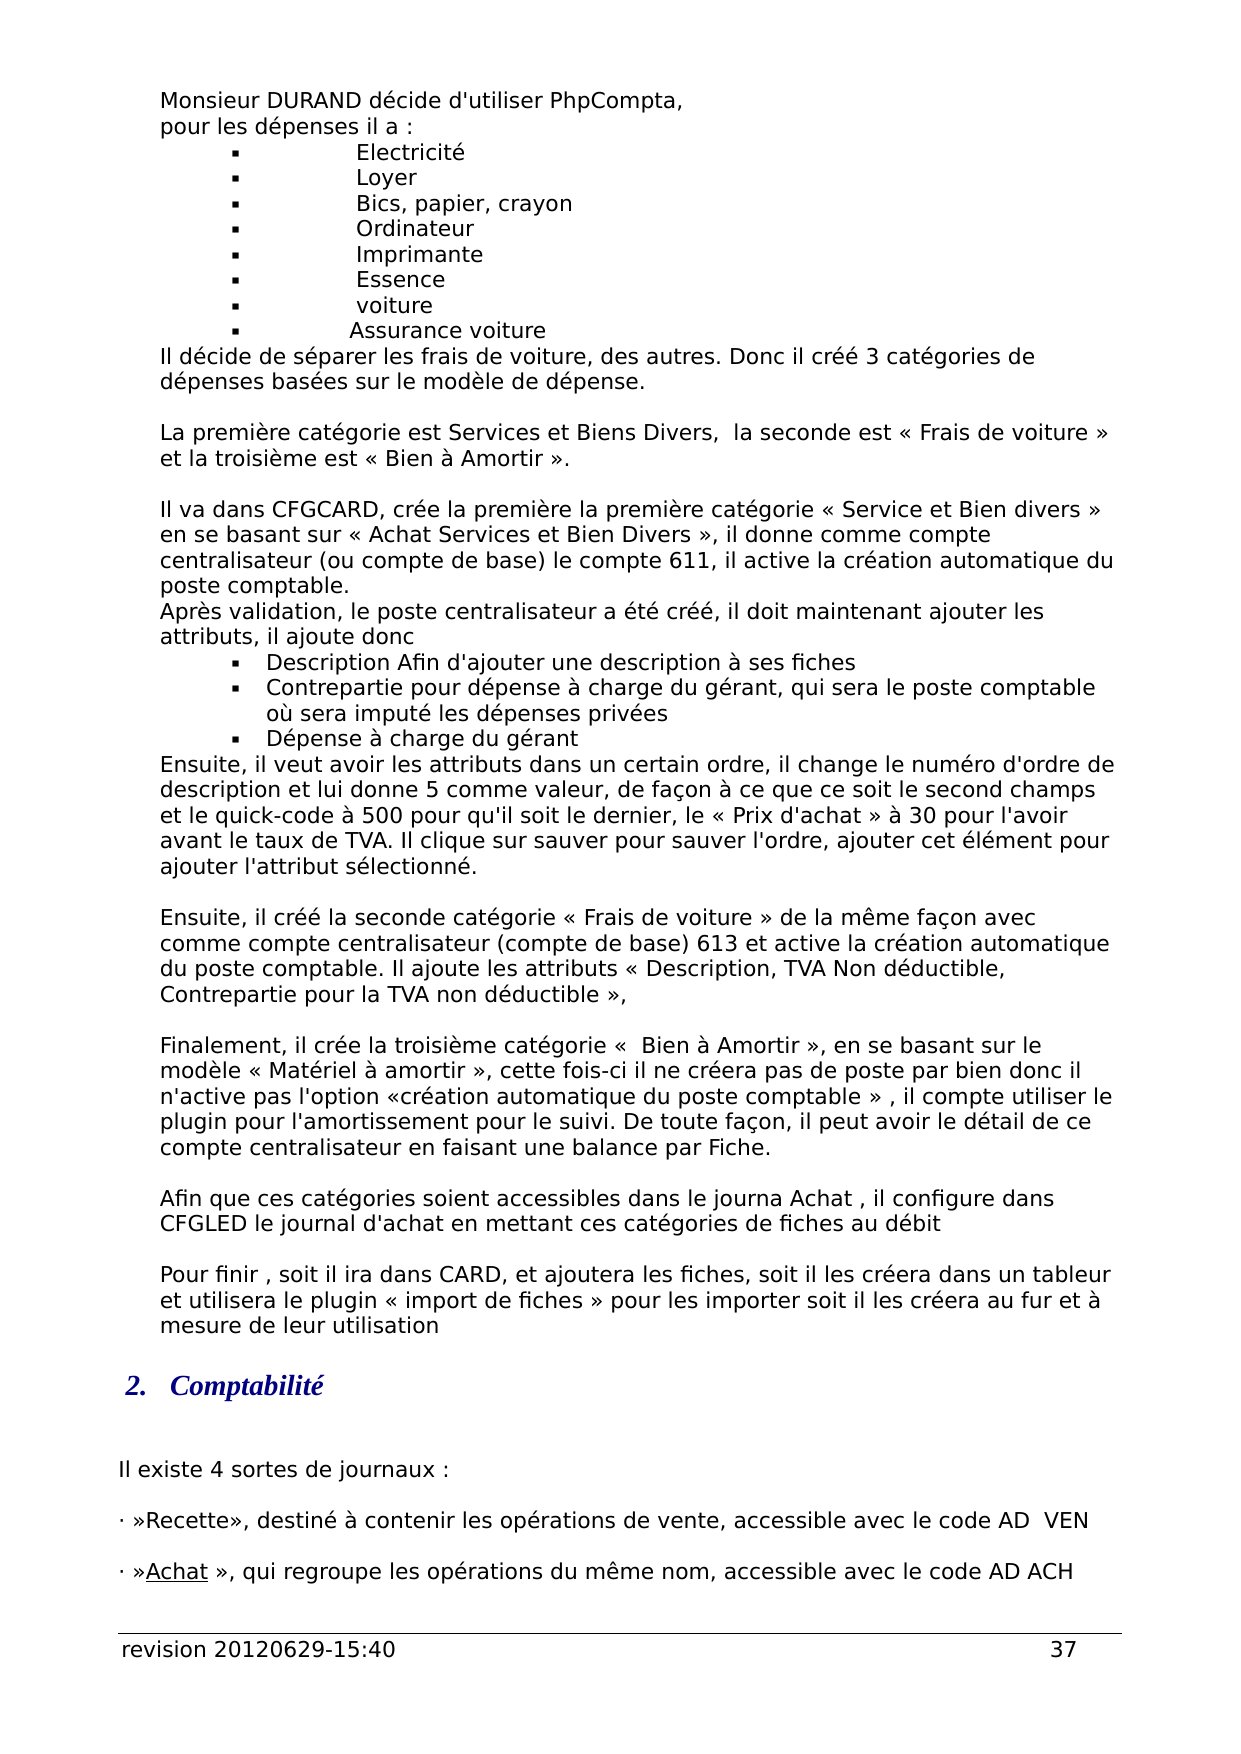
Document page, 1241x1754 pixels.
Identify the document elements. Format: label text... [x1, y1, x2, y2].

list Electricité [228, 139, 1122, 165]
list Bics, papier, crayon [228, 191, 1122, 216]
list Description Afin d'ajouter une description à ses fiches [228, 650, 1122, 676]
text · »Recette», destiné à contenir les opérations de vente, accessible avec le code AD VEN [118, 1508, 1122, 1534]
text Il décide de séparer les frais de voiture, des autres. Donc il créé 3 catégories de dépenses basées sur le modèle de dépense. [159, 344, 1122, 395]
list Essence [228, 267, 1122, 293]
text Il existe 4 sortes de journaux : [118, 1457, 1122, 1483]
text Ensuite, il créé la seconde catégorie « Frais de voiture » de la même façon avec comme compte centralisateur (compte de base) 613 et active la création automatique du poste comptable. Il ajoute les attributs « Description, TVA Non déductible, Contrepartie pour la TVA non déductible », [159, 905, 1122, 1007]
list Dépense à charge du gérant [228, 727, 1122, 752]
subtitle Comptabilité [118, 1368, 1122, 1402]
text pour les dépenses il a : [159, 114, 1122, 139]
text Finalement, il crée la troisième catégorie « Bien à Amortir », en se basant sur le modèle « Matériel à amortir », cette fois-ci il ne créera pas de poste par bien donc il n'active pas l'option «création automatique du poste comptable » , il compte utiliser le plugin pour l'amortissement pour le suivi. De toute façon, il peut avoir le détail de ce compte centralisateur en faisant une balance par Fiche. [159, 1033, 1122, 1160]
list Assurance voiture [228, 318, 1122, 344]
text Pour finir , soit il ira dans CARD, et ajoutera les fiches, soit il les créera dans un tableur et utilisera le plugin « import de fiches » pour les importer soit il les créera au fur et à mesure de leur utilisation [159, 1262, 1122, 1339]
list Ordinateur [228, 216, 1122, 242]
text La première catégorie est Services et Biens Divers, la seconde est « Frais de voiture » et la troisième est « Bien à Amortir ». [159, 420, 1122, 471]
text Il va dans CFGCARD, crée la première la première catégorie « Service et Bien divers » en se basant sur « Achat Services et Bien Divers », il donne comme compte centralisateur (ou compte de base) le compte 611, il active la création automatique du poste comptable. [159, 497, 1122, 599]
list Contrepartie pour dépense à charge du gérant, qui sera le poste comptable où sera imputé les dépenses privées [228, 676, 1122, 727]
text Afin que ces catégories soient accessibles dans le journa Achat , il configure dans CFGLED le journal d'achat en mettant ces catégories de fiches au débit [159, 1186, 1122, 1237]
list Loyer [228, 165, 1122, 191]
list voiture [228, 293, 1122, 318]
text Ensuite, il veut avoir les attributs dans un certain ordre, il change le numéro d'ordre de description et lui donne 5 comme valeur, de façon à ce que ce soit le second champs et le quick-code à 500 pour qu'il soit le dernier, le « Prix d'achat » à 30 pour l'avoir avant le taux de TVA. Il clique sur sauver pour sauver l'ordre, ajouter cet élément pour ajouter l'attribut sélectionné. [159, 752, 1122, 880]
text · »Achat », qui regroupe les opérations du même nom, accessible avec le code AD ACH [118, 1559, 1122, 1585]
text Monsieur DURAND décide d'utiliser PhpCompta, [159, 88, 1122, 114]
text Après validation, le poste centralisateur a été créé, il doit maintenant ajouter les attributs, il ajoute donc [159, 599, 1122, 650]
list Imprimante [228, 242, 1122, 267]
